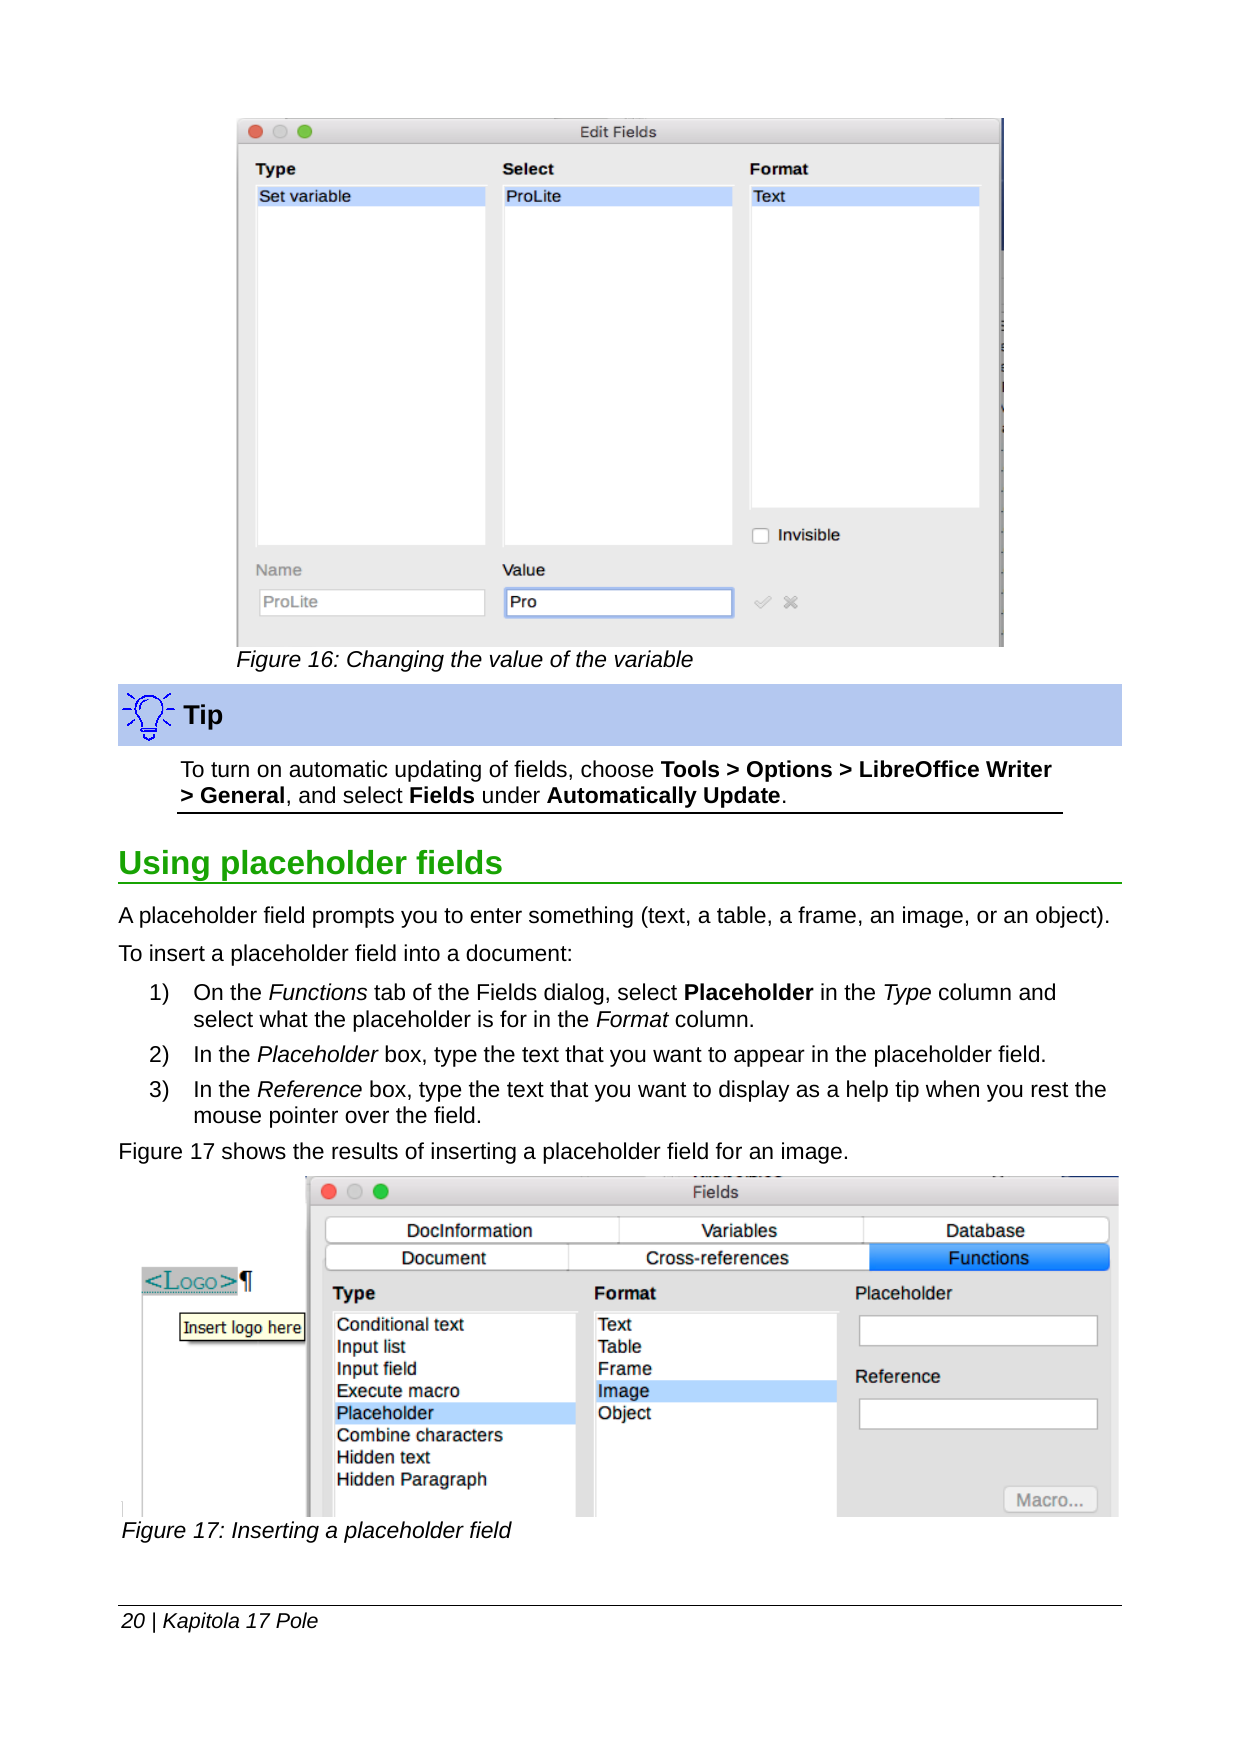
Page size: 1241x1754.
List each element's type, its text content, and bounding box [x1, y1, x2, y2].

subtitle Using placeholder fields [118, 843, 1122, 882]
picture [236, 118, 1004, 647]
list On the Functions tab of the Fields dialog, select Placeholder in the Type column and select what the placeholder is for in the Format column. [169, 979, 1122, 1032]
text Figure 16: Changing the value of the variable [236, 647, 1004, 672]
subtitle Tip [118, 684, 1122, 746]
text To turn on automatic updating of fields, choose Tools > Options > LibreOffice Writer > General, and select Fields under Automatically Update. [177, 753, 1063, 812]
list In the Placeholder box, type the text that you want to appear in the placeholder field. [169, 1041, 1122, 1067]
text Figure 17 shows the results of inserting a placeholder field for an image. [118, 1138, 1122, 1164]
list To insert a placeholder field into a document: [118, 940, 1122, 967]
picture [119, 685, 179, 745]
picture [121, 1176, 1119, 1517]
text A placeholder field prompts you to enter something (text, a table, a frame, an image, or an object). [118, 902, 1122, 928]
text Figure 17: Inserting a placeholder field [121, 1517, 1119, 1543]
list In the Reference box, type the text that you want to display as a help tip when you rest the mouse pointer over the field. [169, 1076, 1122, 1129]
